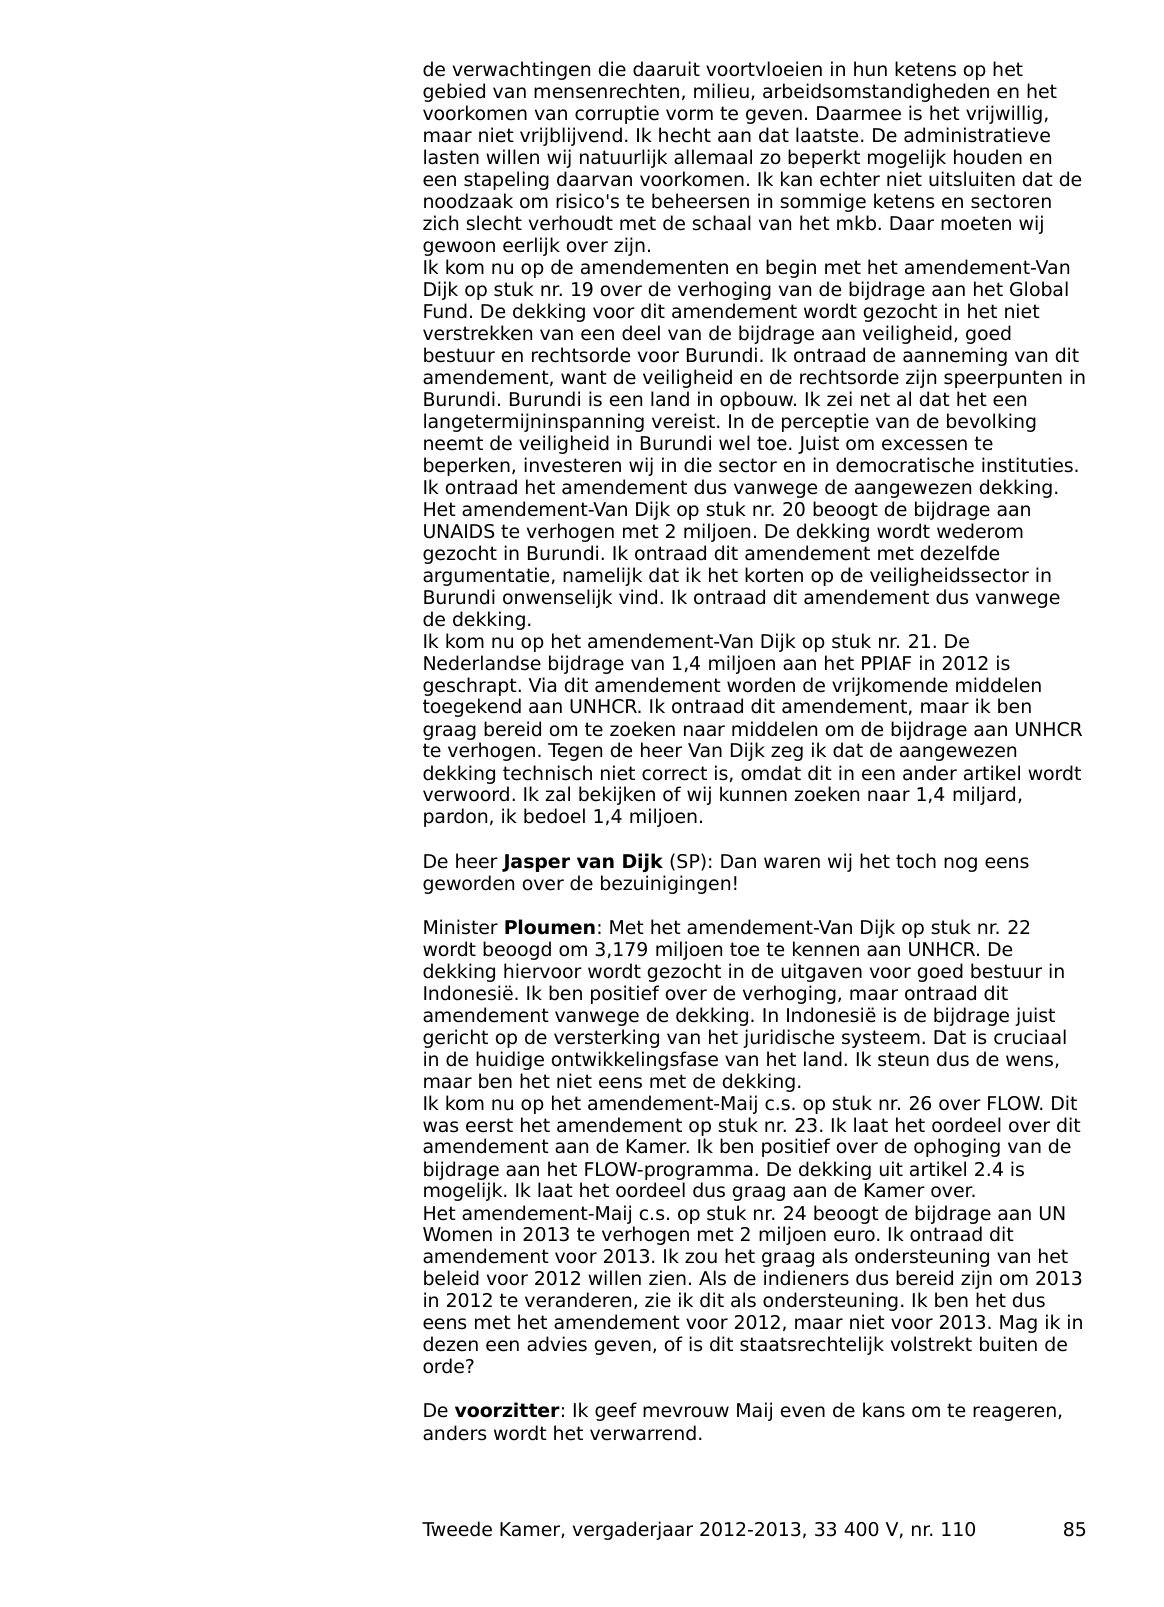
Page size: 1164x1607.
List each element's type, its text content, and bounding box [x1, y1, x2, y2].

text Ik kom nu op de amendementen en begin met het amendement-Van Dijk op stuk nr. 19 over de verhoging van de bijdrage aan het Global Fund. De dekking voor dit amendement wordt gezocht in het niet verstrekken van een deel van de bijdrage aan veiligheid, goed bestuur en rechtsorde voor Burundi. Ik ontraad de aanneming van dit amendement, want de veiligheid en de rechtsorde zijn speerpunten in Burundi. Burundi is een land in opbouw. Ik zei net al dat het een langetermijninspanning vereist. In de perceptie van de bevolking neemt de veiligheid in Burundi wel toe. Juist om excessen te beperken, investeren wij in die sector en in democratische instituties. Ik ontraad het amendement dus vanwege de aangewezen dekking. [422, 257, 1087, 499]
text De heer Jasper van Dijk (SP): Dan waren wij het toch nog eens geworden over de bezuinigingen! [422, 851, 1087, 894]
text Minister Ploumen: Met het amendement-Van Dijk op stuk nr. 22 wordt beoogd om 3,179 miljoen toe te kennen aan UNHCR. De dekking hiervoor wordt gezocht in de uitgaven voor goed bestuur in Indonesië. Ik ben positief over de verhoging, maar ontraad dit amendement vanwege de dekking. In Indonesië is de bijdrage juist gericht op de versterking van het juridische systeem. Dat is cruciaal in de huidige ontwikkelingsfase van het land. Ik steun dus de wens, maar ben het niet eens met de dekking. [422, 917, 1087, 1092]
text Ik kom nu op het amendement-Van Dijk op stuk nr. 21. De Nederlandse bijdrage van 1,4 miljoen aan het PPIAF in 2012 is geschrapt. Via dit amendement worden de vrijkomende middelen toegekend aan UNHCR. Ik ontraad dit amendement, maar ik ben graag bereid om te zoeken naar middelen om de bijdrage aan UNHCR te verhogen. Tegen de heer Van Dijk zeg ik dat de aangewezen dekking technisch niet correct is, omdat dit in een ander artikel wordt verwoord. Ik zal bekijken of wij kunnen zoeken naar 1,4 miljard, pardon, ik bedoel 1,4 miljoen. [422, 631, 1087, 828]
text Ik kom nu op het amendement-Maij c.s. op stuk nr. 26 over FLOW. Dit was eerst het amendement op stuk nr. 23. Ik laat het oordeel over dit amendement aan de Kamer. Ik ben positief over de ophoging van de bijdrage aan het FLOW-programma. De dekking uit artikel 2.4 is mogelijk. Ik laat het oordeel dus graag aan de Kamer over. [422, 1092, 1087, 1202]
text Het amendement-Van Dijk op stuk nr. 20 beoogt de bijdrage aan UNAIDS te verhogen met 2 miljoen. De dekking wordt wederom gezocht in Burundi. Ik ontraad dit amendement met dezelfde argumentatie, namelijk dat ik het korten op de veiligheidssector in Burundi onwenselijk vind. Ik ontraad dit amendement dus vanwege de dekking. [422, 499, 1087, 631]
text Het amendement-Maij c.s. op stuk nr. 24 beoogt de bijdrage aan UN Women in 2013 te verhogen met 2 miljoen euro. Ik ontraad dit amendement voor 2013. Ik zou het graag als ondersteuning van het beleid voor 2012 willen zien. Als de indieners dus bereid zijn om 2013 in 2012 te veranderen, zie ik dit als ondersteuning. Ik ben het dus eens met het amendement voor 2012, maar niet voor 2013. Mag ik in dezen een advies geven, of is dit staatsrechtelijk volstrekt buiten de orde? [422, 1202, 1087, 1378]
text De voorzitter: Ik geef mevrouw Maij even de kans om te reageren, anders wordt het verwarrend. [422, 1400, 1087, 1444]
text de verwachtingen die daaruit voortvloeien in hun ketens op het gebied van mensenrechten, milieu, arbeidsomstandigheden en het voorkomen van corruptie vorm te geven. Daarmee is het vrijwillig, maar niet vrijblijvend. Ik hecht aan dat laatste. De administratieve lasten willen wij natuurlijk allemaal zo beperkt mogelijk houden en een stapeling daarvan voorkomen. Ik kan echter niet uitsluiten dat de noodzaak om risico's te beheersen in sommige ketens en sectoren zich slecht verhoudt met de schaal van het mkb. Daar moeten wij gewoon eerlijk over zijn. [422, 59, 1087, 257]
